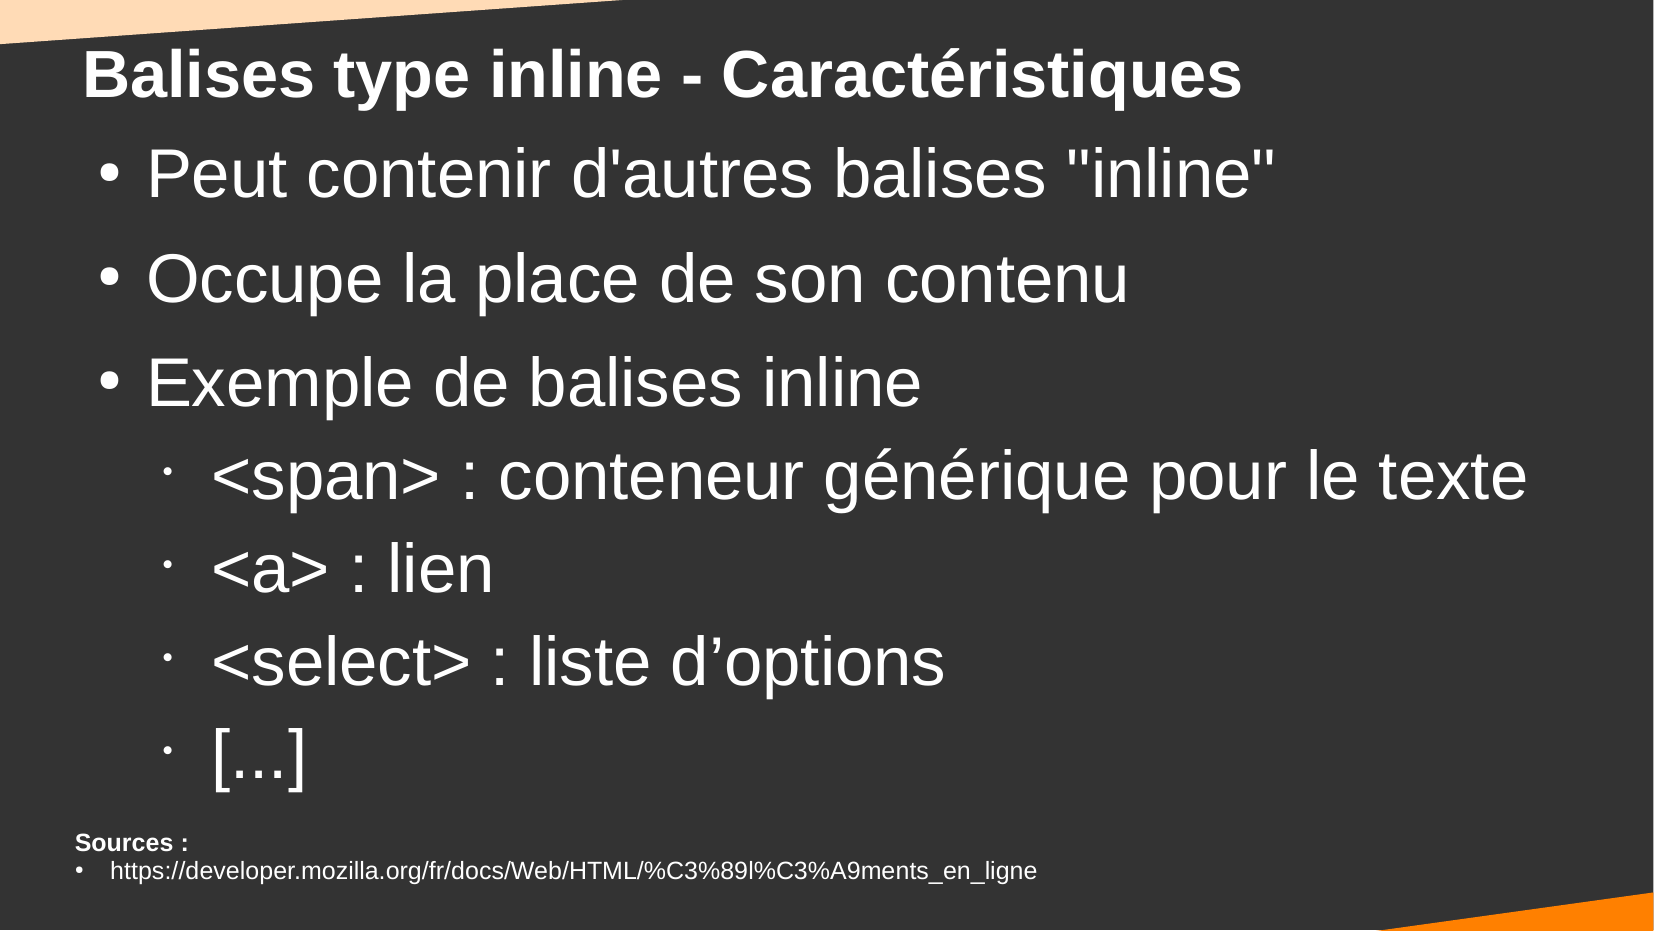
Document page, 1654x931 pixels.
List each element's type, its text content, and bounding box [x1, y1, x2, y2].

text_box [0, 0, 623, 45]
title Balises type inline - Caractéristiques [82, 37, 1571, 122]
text_box Sources : https://developer.mozilla.org/fr/docs/Web/HTML/%C3%89l%C3%A9ments_en_ligne [59, 821, 1546, 920]
list Peut contenir d'autres balises "inline" Occupe la place de son contenu Exemple de balises inline <span> : conteneur générique pour le texte <a> : lien <select> : liste d’options [...] [80, 135, 1620, 807]
text_box [1375, 892, 1654, 931]
